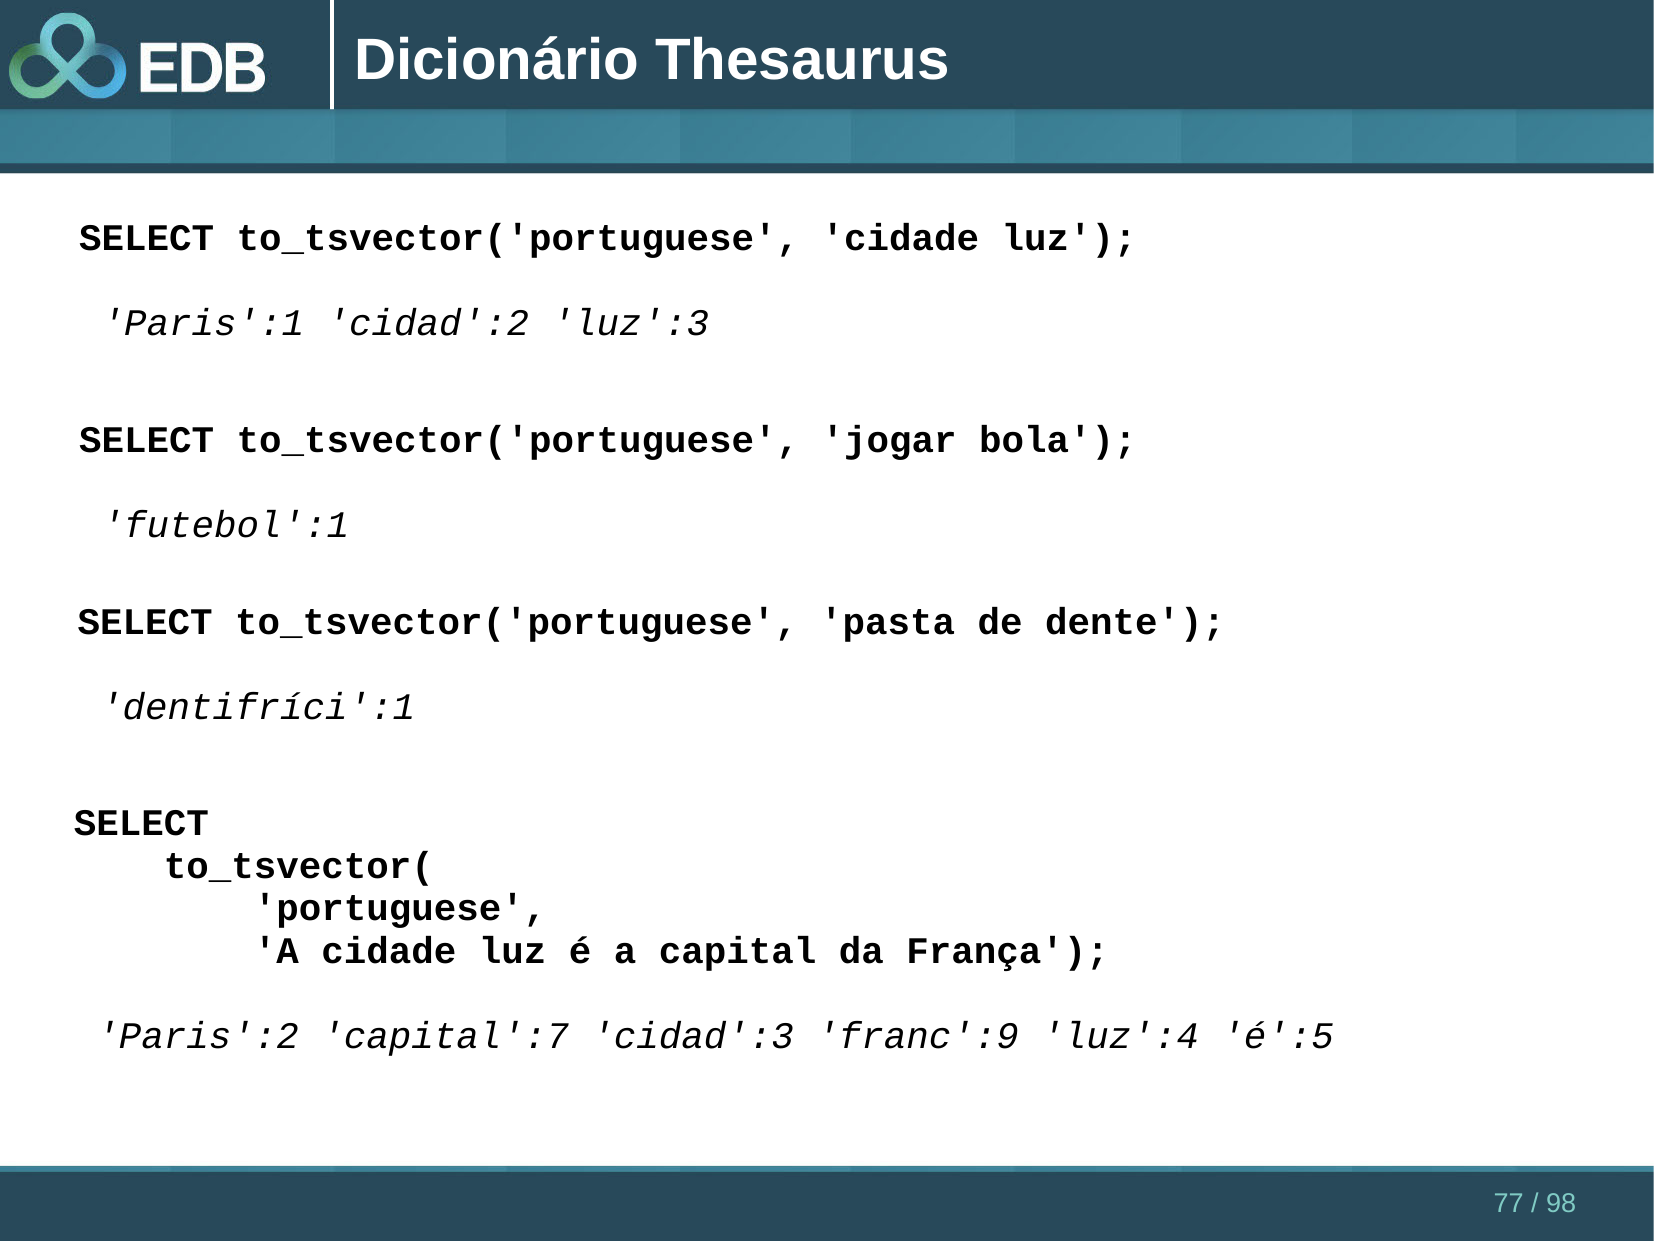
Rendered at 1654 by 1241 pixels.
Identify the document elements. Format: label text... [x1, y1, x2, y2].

text_box SELECT to_tsvector('portuguese', 'pasta de dente'); 'dentifríci':1 [63, 595, 1241, 739]
title Dicionário Thesaurus [354, 0, 1625, 125]
text_box SELECT to_tsvector( 'portuguese', 'A cidade luz é a capital da França'); 'Paris':2 'capital':7 'cidad':3 'franc':9 'luz':4 'é':5 [59, 797, 1388, 1068]
text_box SELECT to_tsvector('portuguese', 'jogar bola'); 'futebol':1 [64, 413, 1152, 556]
picture [0, 0, 1654, 1241]
text_box SELECT to_tsvector('portuguese', 'cidade luz'); 'Paris':1 'cidad':2 'luz':3 [64, 211, 1152, 355]
